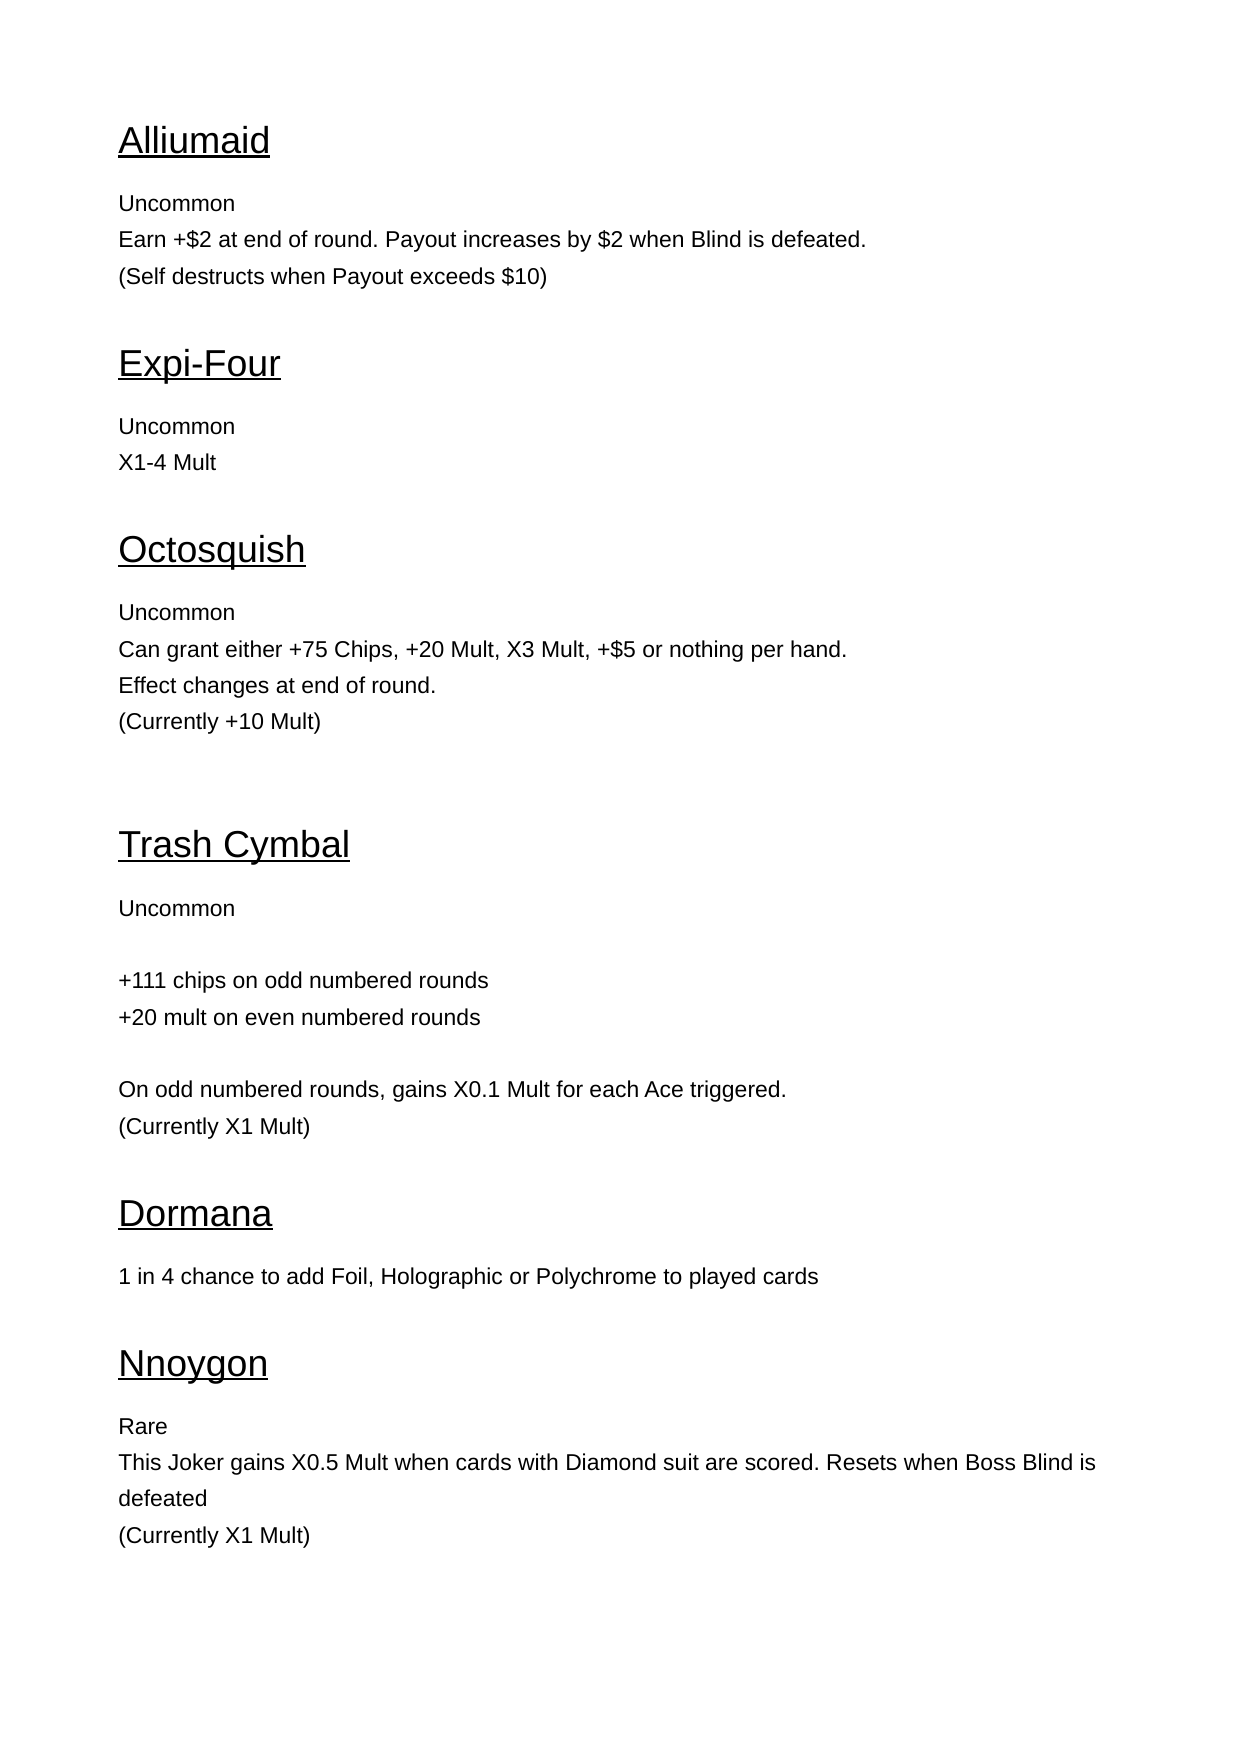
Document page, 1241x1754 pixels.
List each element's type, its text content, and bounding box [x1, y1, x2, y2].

text (Currently X1 Mult) [118, 1522, 1122, 1548]
text Uncommon [118, 599, 1122, 626]
text Uncommon [118, 190, 1122, 216]
text (Currently +10 Mult) [118, 708, 1122, 734]
subtitle Expi-Four [118, 341, 1122, 384]
subtitle Trash Cymbal [118, 823, 1122, 866]
text Effect changes at end of round. [118, 672, 1122, 698]
text On odd numbered rounds, gains X0.1 Mult for each Ace triggered. [118, 1076, 1122, 1103]
text (Self destructs when Payout exceeds $10) [118, 263, 1122, 289]
text Uncommon [118, 413, 1122, 439]
text (Currently X1 Mult) [118, 1113, 1122, 1139]
text +111 chips on odd numbered rounds [118, 967, 1122, 994]
text Earn +$2 at end of round. Payout increases by $2 when Blind is defeated. [118, 226, 1122, 253]
subtitle Alliumaid [118, 118, 1122, 161]
subtitle Nnoygon [118, 1341, 1122, 1384]
subtitle Octosquish [118, 527, 1122, 570]
text This Joker gains X0.5 Mult when cards with Diamond suit are scored. Resets when Boss Blind is defeated [118, 1449, 1122, 1512]
text 1 in 4 chance to add Foil, Holographic or Polychrome to played cards [118, 1263, 1122, 1289]
subtitle Dormana [118, 1191, 1122, 1234]
text Rare [118, 1413, 1122, 1439]
text Uncommon [118, 894, 1122, 921]
text +20 mult on even numbered rounds [118, 1004, 1122, 1030]
text Can grant either +75 Chips, +20 Mult, X3 Mult, +$5 or nothing per hand. [118, 636, 1122, 662]
text X1-4 Mult [118, 449, 1122, 476]
